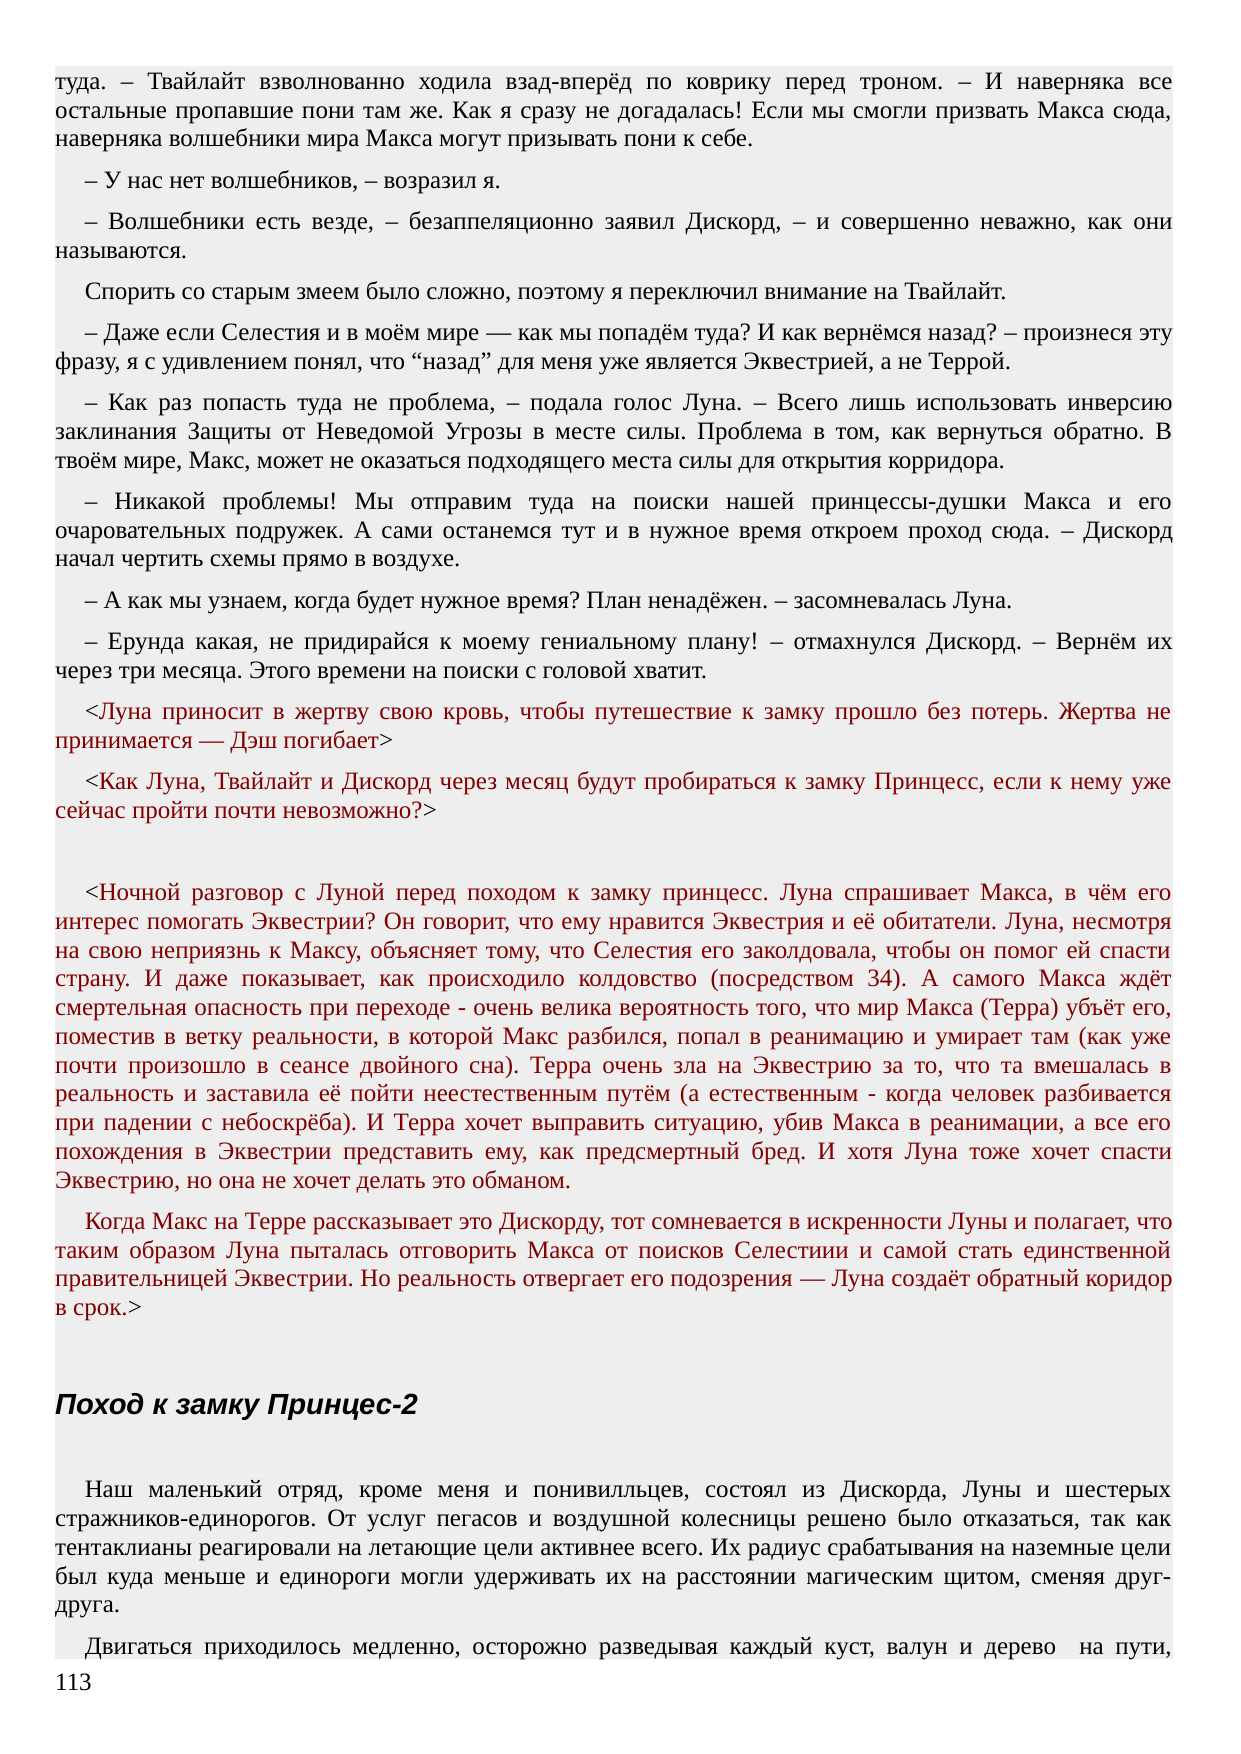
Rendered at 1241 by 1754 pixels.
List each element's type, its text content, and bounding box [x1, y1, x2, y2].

text – Волшебники есть везде, – безаппеляционно заявил Дискорд, – и совершенно неважно, как они называются. [55, 206, 1173, 263]
text – Ерунда какая, не придирайся к моему гениальному плану! – отмахнулся Дискорд. – Вернём их через три месяца. Этого времени на поиски с головой хватит. [55, 626, 1173, 683]
text – Даже если Селестия и в моём мире — как мы попадём туда? И как вернёмся назад? – произнеся эту фразу, я с удивлением понял, что “назад” для меня уже является Эквестрией, а не Террой. [55, 317, 1173, 375]
text Наш маленький отряд, кроме меня и понивилльцев, состоял из Дискорда, Луны и шестерых стражников-единорогов. От услуг пегасов и воздушной колесницы решено было отказаться, так как тентаклианы реагировали на летающие цели активнее всего. Их радиус срабатывания на наземные цели был куда меньше и единороги могли удерживать их на расстоянии магическим щитом, сменяя друг-друга. [55, 1474, 1173, 1618]
text Двигаться приходилось медленно, осторожно разведывая каждый куст, валун и дерево на пути, [55, 1631, 1173, 1659]
text <Луна приносит в жертву свою кровь, чтобы путешествие к замку прошло без потерь. Жертва не принимается — Дэш погибает> [55, 696, 1173, 753]
subtitle Поход к замку Принцес-2 [55, 1387, 1173, 1421]
text туда. – Твайлайт взволнованно ходила взад-вперёд по коврику перед троном. – И наверняка все остальные пропавшие пони там же. Как я сразу не догадалась! Если мы смогли призвать Макса сюда, наверняка волшебники мира Макса могут призывать пони к себе. [55, 66, 1173, 152]
text <Как Луна, Твайлайт и Дискорд через месяц будут пробираться к замку Принцесс, если к нему уже сейчас пройти почти невозможно?> [55, 766, 1173, 823]
text – Никакой проблемы! Мы отправим туда на поиски нашей принцессы-душки Макса и его очаровательных подружек. А сами останемся тут и в нужное время откроем проход сюда. – Дискорд начал чертить схемы прямо в воздухе. [55, 486, 1173, 572]
text – А как мы узнаем, когда будет нужное время? План ненадёжен. – засомневалась Луна. [55, 585, 1173, 613]
text Когда Макс на Терре рассказывает это Дискорду, тот сомневается в искренности Луны и полагает, что таким образом Луна пыталась отговорить Макса от поисков Селестиии и самой стать единственной правительницей Эквестрии. Но реальность отвергает его подозрения — Луна создаёт обратный коридор в срок.> [55, 1206, 1173, 1321]
text – Как раз попасть туда не проблема, – подала голос Луна. – Всего лишь использовать инверсию заклинания Защиты от Неведомой Угрозы в месте силы. Проблема в том, как вернуться обратно. В твоём мире, Макс, может не оказаться подходящего места силы для открытия корридора. [55, 387, 1173, 473]
text <Ночной разговор с Луной перед походом к замку принцесс. Луна спрашивает Макса, в чём его интерес помогать Эквестрии? Он говорит, что ему нравится Эквестрия и её обитатели. Луна, несмотря на свою неприязнь к Максу, объясняет тому, что Селестия его заколдовала, чтобы он помог ей спасти страну. И даже показывает, как происходило колдовство (посредством 34). А самого Макса ждёт смертельная опасность при переходе - очень велика вероятность того, что мир Макса (Терра) убъёт его, поместив в ветку реальности, в которой Макс разбился, попал в реанимацию и умирает там (как уже почти произошло в сеансе двойного сна). Терра очень зла на Эквестрию за то, что та вмешалась в реальность и заставила её пойти неестественным путём (а естественным - когда человек разбивается при падении с небоскрёба). И Терра хочет выправить ситуацию, убив Макса в реанимации, а все его похождения в Эквестрии представить ему, как предсмертный бред. И хотя Луна тоже хочет спасти Эквестрию, но она не хочет делать это обманом. [55, 877, 1173, 1193]
text Спорить со старым змеем было сложно, поэтому я переключил внимание на Твайлайт. [55, 276, 1173, 305]
text – У нас нет волшебников, – возразил я. [55, 165, 1173, 193]
